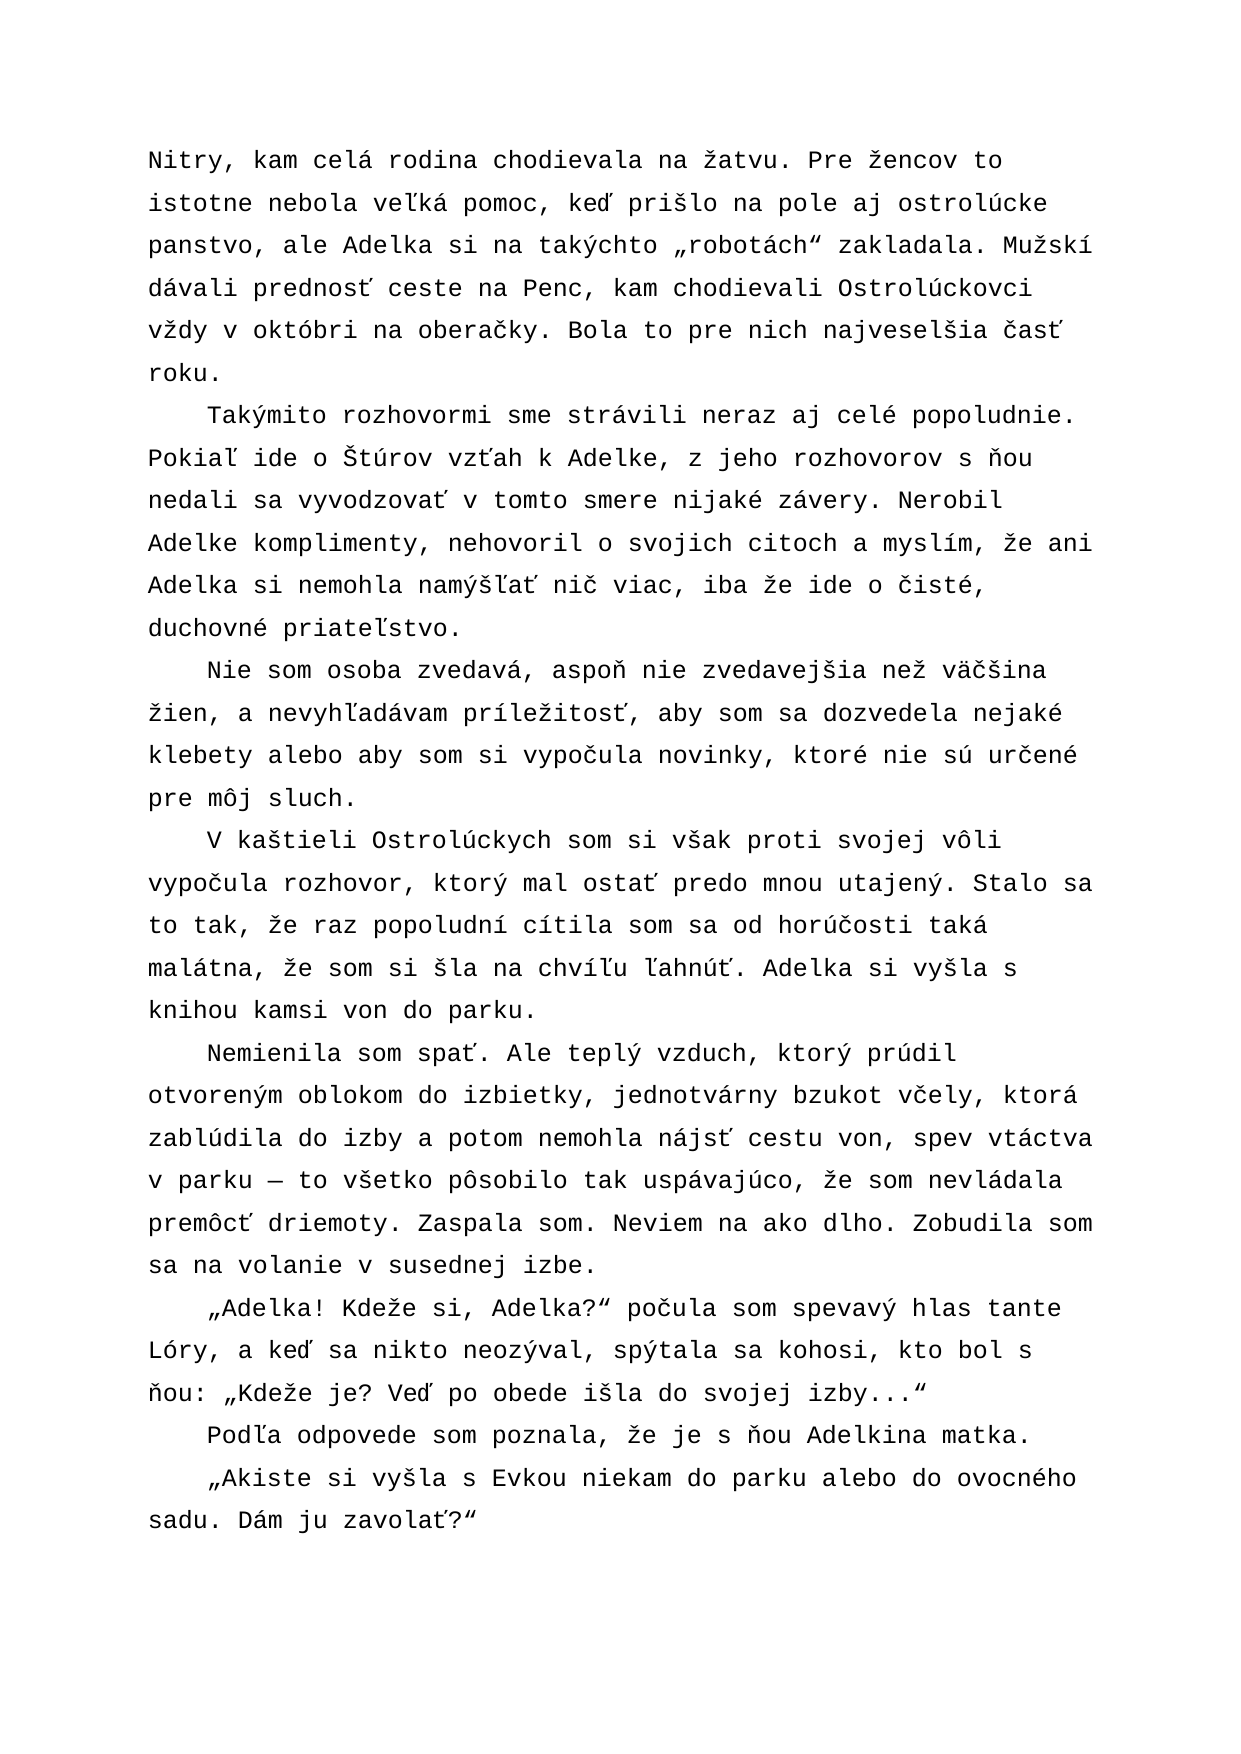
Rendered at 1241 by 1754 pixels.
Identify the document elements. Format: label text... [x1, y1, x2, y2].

text Nemienila som spať. Ale teplý vzduch, ktorý prúdil otvoreným oblokom do izbietky, jednotvárny bzukot včely, ktorá zablúdila do izby a potom nemohla nájsť cestu von, spev vtáctva v parku — to všetko pôsobilo tak uspávajúco, že som nevládala premôcť driemoty. Zaspala som. Neviem na ako dlho. Zobudila som sa na volanie v susednej izbe. [148, 1040, 1093, 1281]
text Nitry, kam celá rodina chodievala na žatvu. Pre žencov to istotne nebola veľká pomoc, keď prišlo na pole aj ostrolúcke panstvo, ale Adelka si na takýchto „robotách“ zakladala. Mužskí dávali prednosť ceste na Penc, kam chodievali Ostrolúckovci vždy v októbri na oberačky. Bola to pre nich najveselšia časť roku. [148, 148, 1093, 388]
text V kaštieli Ostrolúckych som si však proti svojej vôli vypočula rozhovor, ktorý mal ostať predo mnou utajený. Stalo sa to tak, že raz popoludní cítila som sa od horúčosti taká malátna, že som si šla na chvíľu ľahnúť. Adelka si vyšla s knihou kamsi von do parku. [148, 828, 1093, 1026]
text „Adelka! Kdeže si, Adelka?“ počula som spevavý hlas tante Lóry, a keď sa nikto neozýval, spýtala sa kohosi, kto bol s ňou: „Kdeže je? Veď po obede išla do svojej izby...“ [148, 1295, 1093, 1408]
text „Akiste si vyšla s Evkou niekam do parku alebo do ovocného sadu. Dám ju zavolať?“ [148, 1465, 1093, 1536]
text Takýmito rozhovormi sme strávili neraz aj celé popoludnie. Pokiaľ ide o Štúrov vzťah k Adelke, z jeho rozhovorov s ňou nedali sa vyvodzovať v tomto smere nijaké závery. Nerobil Adelke komplimenty, nehovoril o svojich citoch a myslím, že ani Adelka si nemohla namýšľať nič viac, iba že ide o čisté, duchovné priateľstvo. [148, 403, 1093, 643]
text Nie som osoba zvedavá, aspoň nie zvedavejšia než väčšina žien, a nevyhľadávam príležitosť, aby som sa dozvedela nejaké klebety alebo aby som si vypočula novinky, ktoré nie sú určené pre môj sluch. [148, 658, 1093, 813]
text Podľa odpovede som poznala, že je s ňou Adelkina matka. [148, 1423, 1093, 1451]
